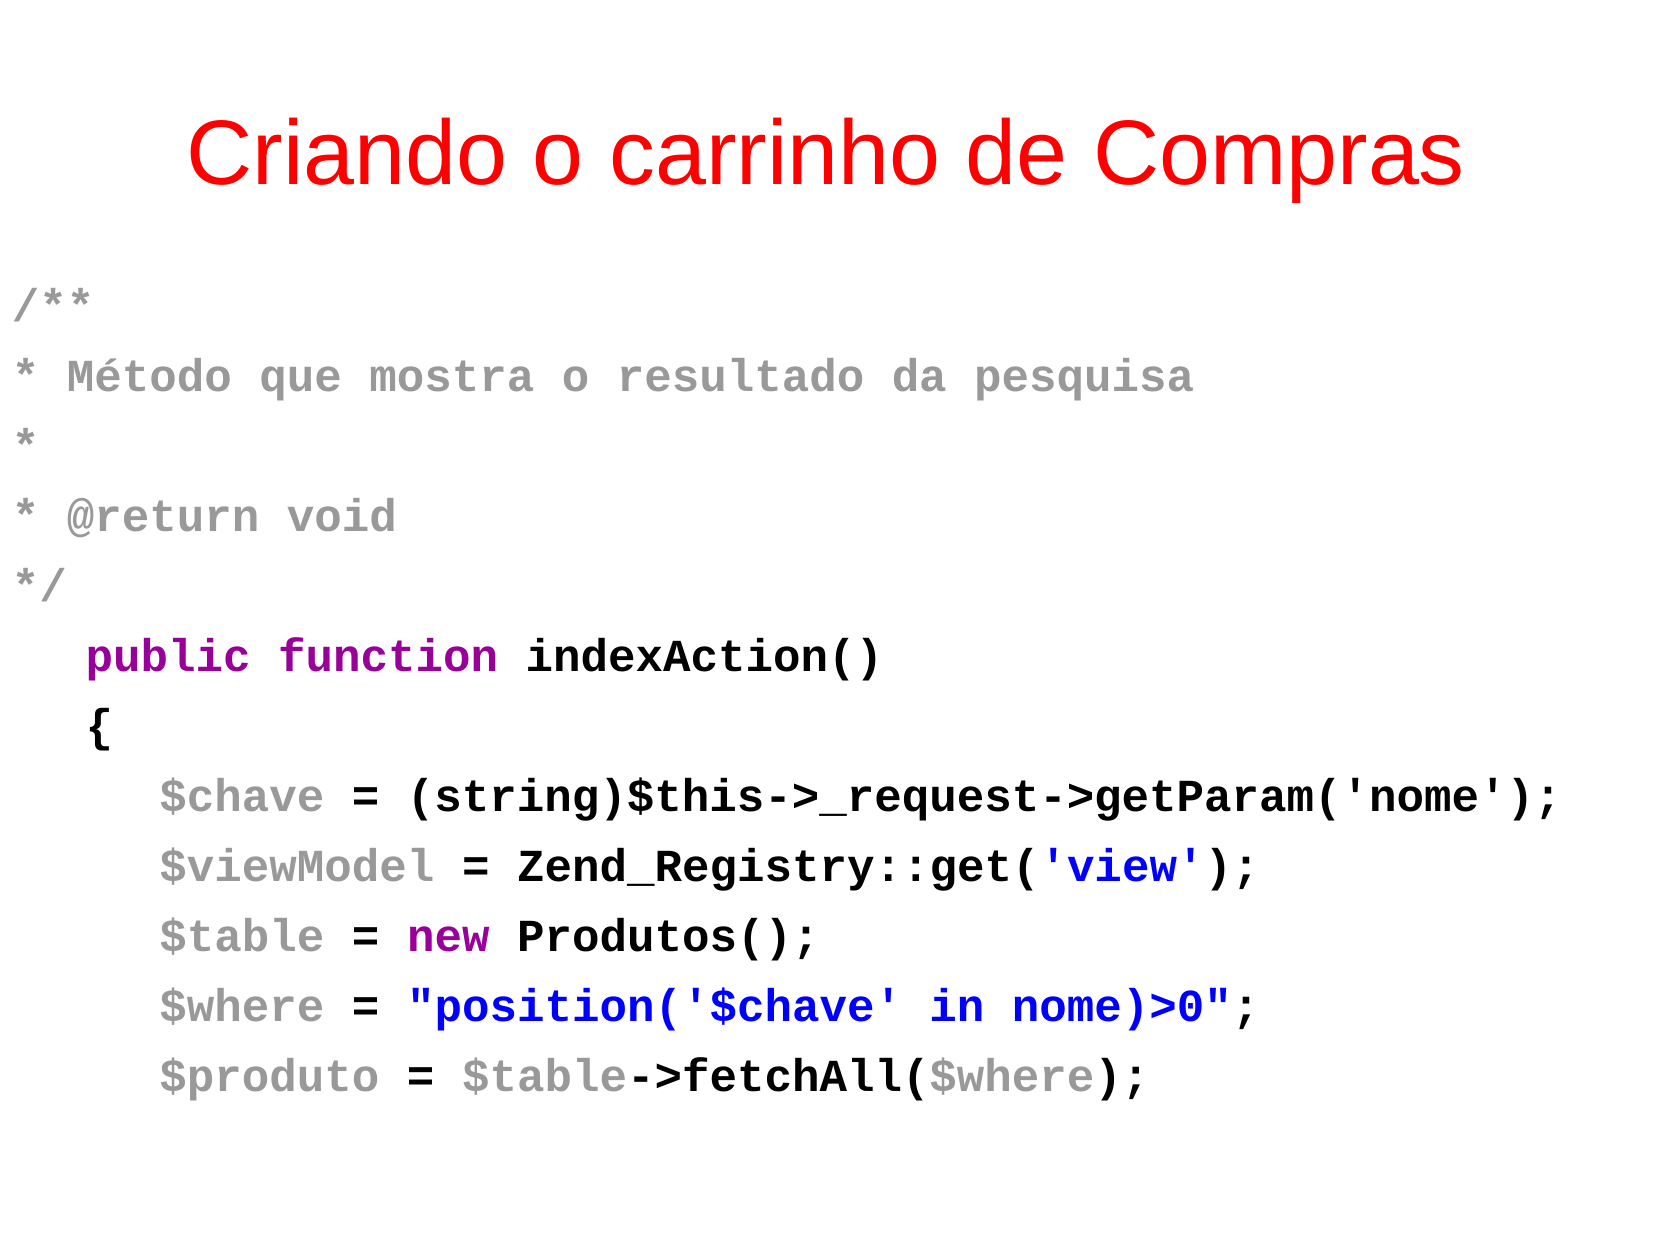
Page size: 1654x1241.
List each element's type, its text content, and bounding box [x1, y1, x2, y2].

title Criando o carrinho de Compras [82, 49, 1571, 257]
list /** * Método que mostra o resultado da pesquisa * * @return void */ public function indexAction() { $chave = (string)$this->_request->getParam('nome'); $viewModel = Zend_Registry::get('view'); $table = new Produtos(); $where = "position('$chave' in nome)>0"; $produto = $table->fetchAll($where); [11, 283, 1607, 1229]
